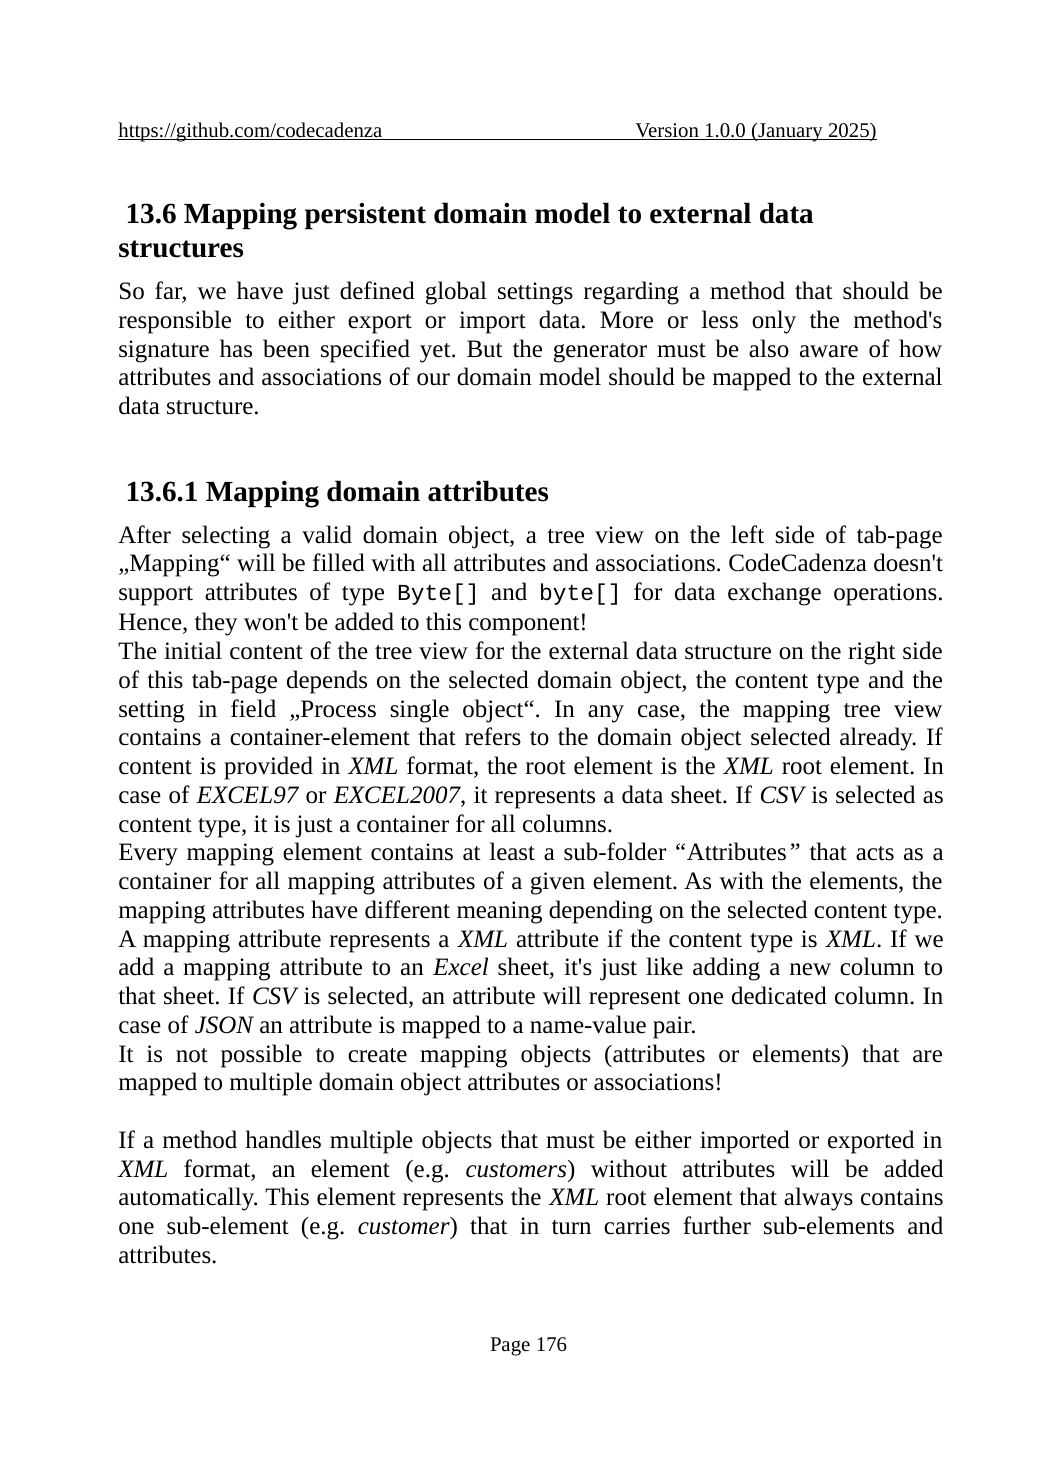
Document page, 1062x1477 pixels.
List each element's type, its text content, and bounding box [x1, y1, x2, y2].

text The initial content of the tree view for the external data structure on the right side of this tab-page depends on the selected domain object, the content type and the setting in field „Process single object“. In any case, the mapping tree view contains a container-element that refers to the domain object selected already. If content is provided in XML format, the root element is the XML root element. In case of EXCEL97 or EXCEL2007, it represents a data sheet. If CSV is selected as content type, it is just a container for all columns. [118, 636, 944, 837]
text If a method handles multiple objects that must be either imported or exported in XML format, an element (e.g. customers) without attributes will be added automatically. This element represents the XML root element that always contains one sub-element (e.g. customer) that in turn carries further sub-elements and attributes. [118, 1125, 944, 1269]
text It is not possible to create mapping objects (attributes or elements) that are mapped to multiple domain object attributes or associations! [118, 1039, 944, 1096]
subtitle Mapping persistent domain model to external data structures [118, 197, 944, 264]
text After selecting a valid domain object, a tree view on the left side of tab-page „Mapping“ will be filled with all attributes and associations. CodeCadenza doesn't support attributes of type Byte[] and byte[] for data exchange operations. Hence, they won't be added to this component! [118, 520, 944, 636]
text Every mapping element contains at least a sub-folder “Attributes” that acts as a container for all mapping attributes of a given element. As with the elements, the mapping attributes have different meaning depending on the selected content type. A mapping attribute represents a XML attribute if the content type is XML. If we add a mapping attribute to an Excel sheet, it's just like adding a new column to that sheet. If CSV is selected, an attribute will represent one dedicated column. In case of JSON an attribute is mapped to a name-value pair. [118, 837, 944, 1039]
subtitle Mapping domain attributes [118, 474, 944, 507]
text So far, we have just defined global settings regarding a method that should be responsible to either export or import data. More or less only the method's signature has been specified yet. But the generator must be also aware of how attributes and associations of our domain model should be mapped to the external data structure. [118, 276, 944, 420]
